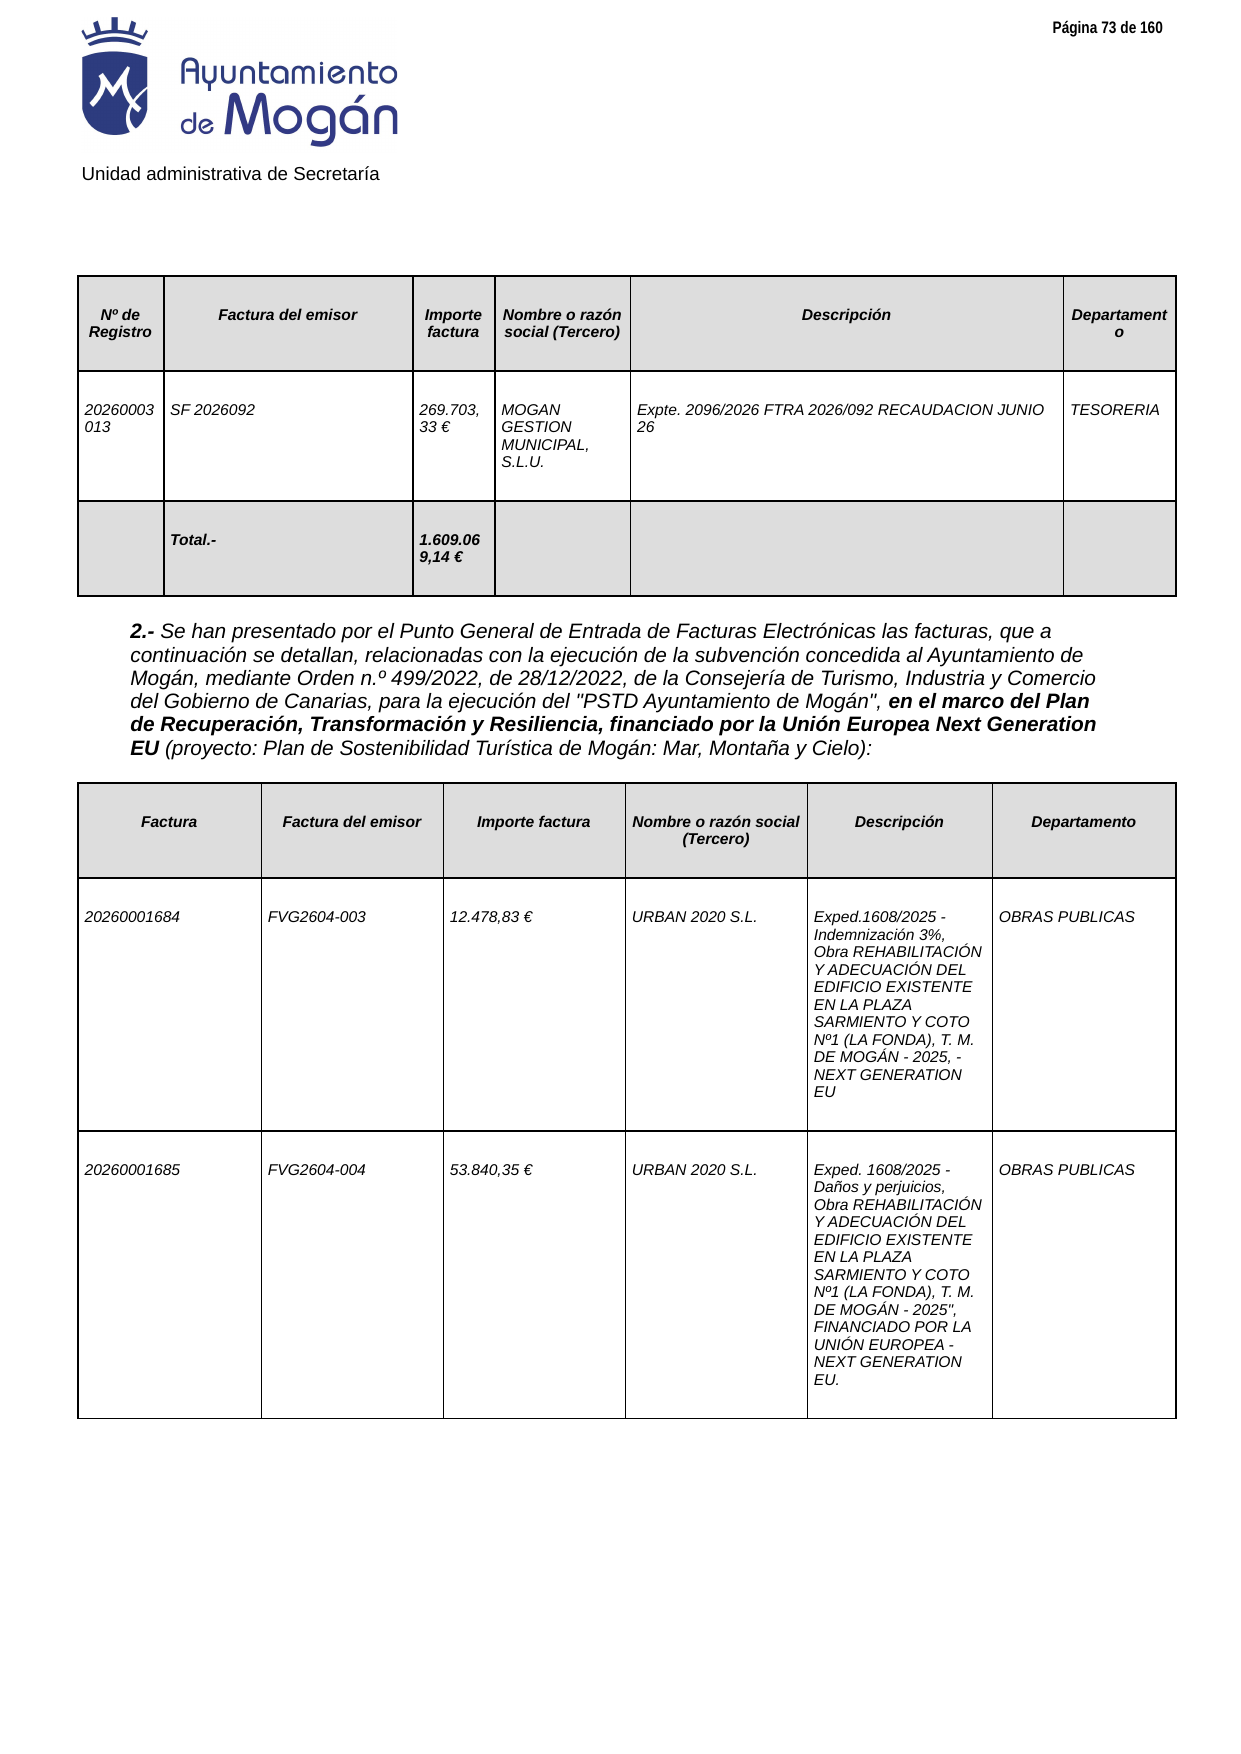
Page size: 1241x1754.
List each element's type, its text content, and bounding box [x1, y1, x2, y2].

table_header Nombre o razón social (Tercero) [626, 784, 807, 877]
table_cell [1064, 502, 1175, 595]
table_cell Exped. 1608/2025 - Daños y perjuicios, Obra REHABILITACIÓN Y ADECUACIÓN DEL EDIFICIO EXISTENTE EN LA PLAZA SARMIENTO Y COTO Nº1 (LA FONDA), T. M. DE MOGÁN - 2025", FINANCIADO POR LA UNIÓN EUROPEA - NEXT GENERATION EU. [808, 1132, 992, 1417]
table_cell FVG2604-004 [262, 1132, 443, 1417]
table_cell [79, 502, 163, 595]
table_cell Exped.1608/2025 - Indemnización 3%, Obra REHABILITACIÓN Y ADECUACIÓN DEL EDIFICIO EXISTENTE EN LA PLAZA SARMIENTO Y COTO Nº1 (LA FONDA), T. M. DE MOGÁN - 2025, - NEXT GENERATION EU [808, 879, 992, 1130]
table_cell 1.609.069,14 € [414, 502, 494, 595]
table_cell 20260001684 [79, 879, 261, 1130]
table_header Factura del emisor [165, 277, 412, 370]
table_header Factura [79, 784, 261, 877]
table_header Descripción [631, 277, 1063, 370]
table_cell 20260003013 [79, 372, 163, 500]
table_cell [496, 502, 630, 595]
table_header Importe factura [414, 277, 494, 370]
table_header Descripción [808, 784, 992, 877]
table_cell 12.478,83 € [444, 879, 625, 1130]
table_cell 20260001685 [79, 1132, 261, 1417]
table_cell MOGAN GESTION MUNICIPAL, S.L.U. [496, 372, 630, 500]
text 2.- Se han presentado por el Punto General de Entrada de Facturas Electrónicas las facturas, que a continuación se detallan, relacionadas con la ejecución de la subvención concedida al Ayuntamiento de Mogán, mediante Orden n.º 499/2022, de 28/12/2022, de la Consejería de Turismo, Industria y Comercio del Gobierno de Canarias, para la ejecución del "PSTD Ayuntamiento de Mogán", en el marco del Plan de Recuperación, Transformación y Resiliencia, financiado por la Unión Europea Next Generation EU (proyecto: Plan de Sostenibilidad Turística de Mogán: Mar, Montaña y Cielo): [130, 620, 1110, 759]
table_cell URBAN 2020 S.L. [626, 1132, 807, 1417]
table_header Nombre o razón social (Tercero) [496, 277, 630, 370]
table_header Factura del emisor [262, 784, 443, 877]
table_cell Expte. 2096/2026 FTRA 2026/092 RECAUDACION JUNIO 26 [631, 372, 1063, 500]
picture [81, 17, 398, 153]
table_header Departamento [993, 784, 1175, 877]
table_header Importe factura [444, 784, 625, 877]
table_cell Total.- [165, 502, 412, 595]
table_cell OBRAS PUBLICAS [993, 879, 1175, 1130]
table_cell FVG2604-003 [262, 879, 443, 1130]
table_cell TESORERIA [1064, 372, 1175, 500]
table_header Nº de Registro [79, 277, 163, 370]
table_cell 53.840,35 € [444, 1132, 625, 1417]
table_cell [631, 502, 1063, 595]
table_cell URBAN 2020 S.L. [626, 879, 807, 1130]
table_header Departamento [1064, 277, 1175, 370]
table_cell OBRAS PUBLICAS [993, 1132, 1175, 1417]
table_cell 269.703,33 € [414, 372, 494, 500]
table_cell SF 2026092 [165, 372, 412, 500]
